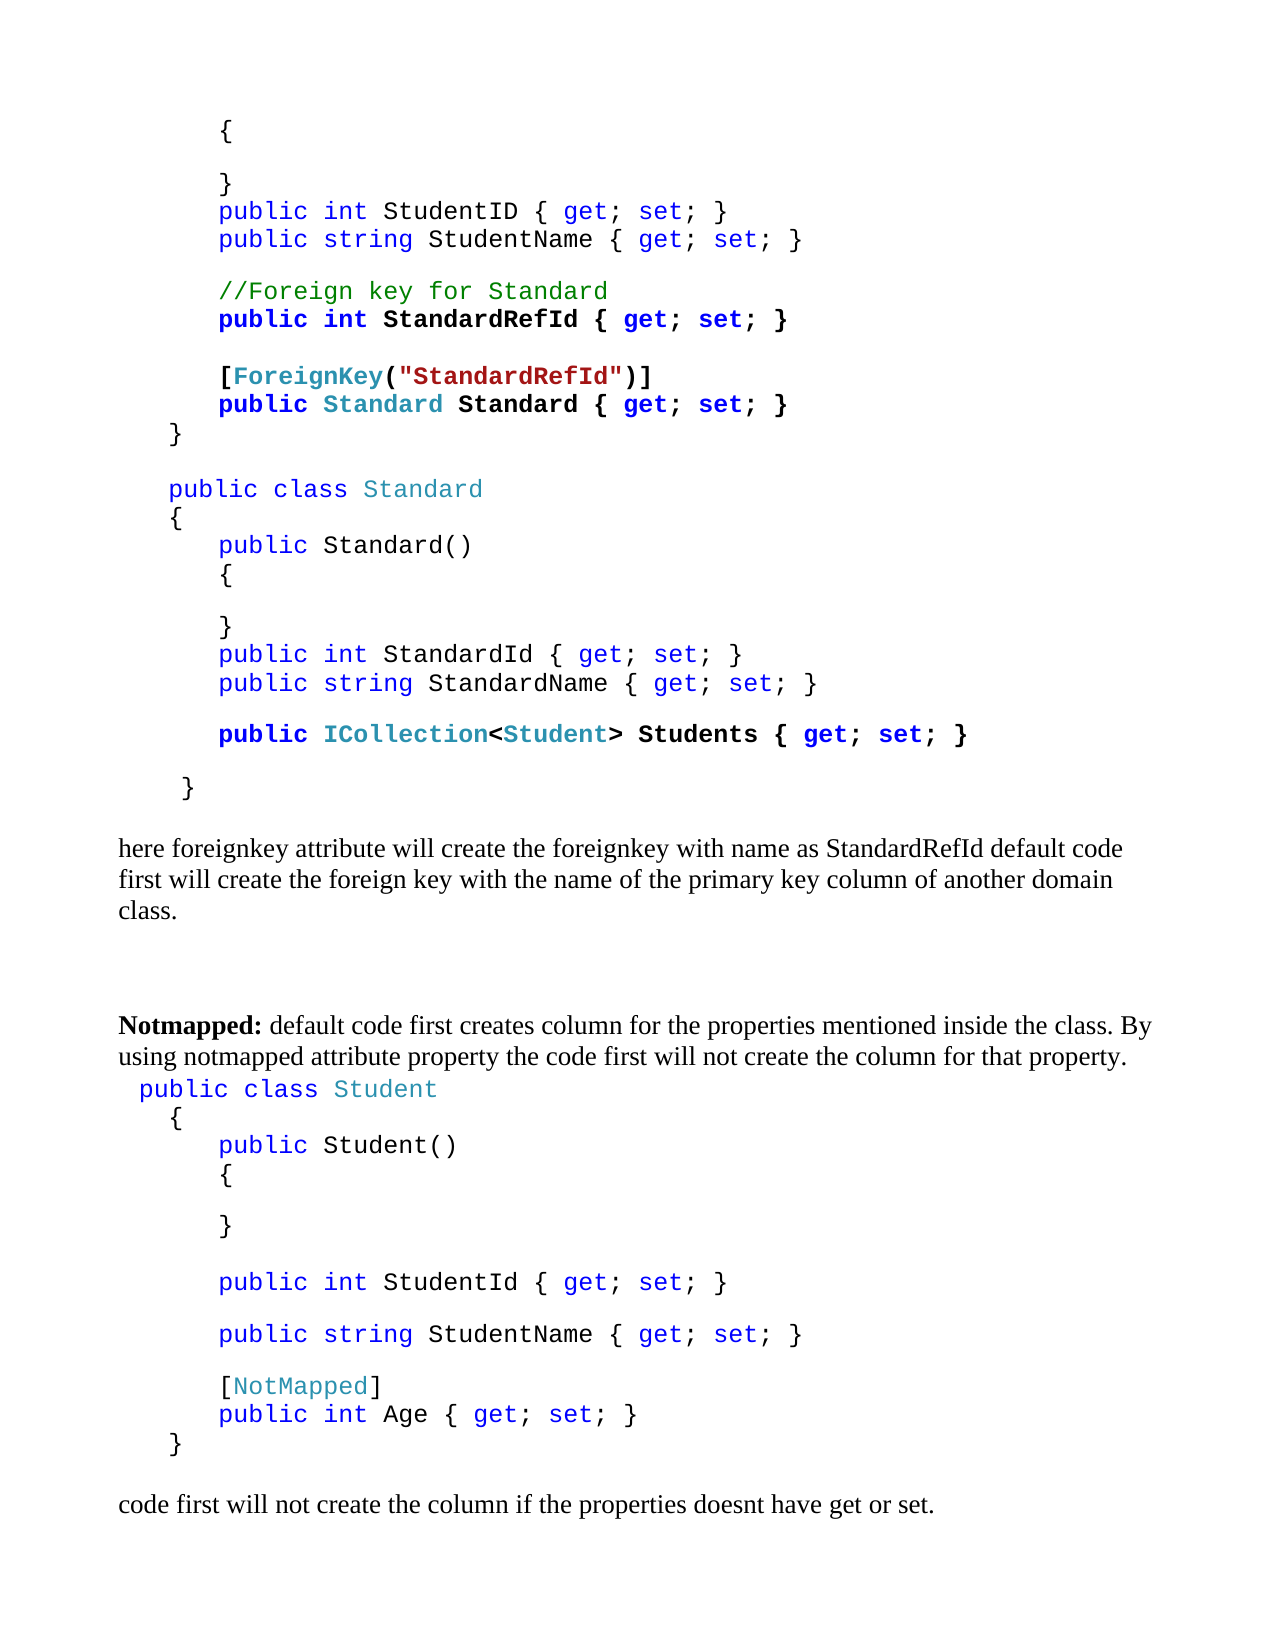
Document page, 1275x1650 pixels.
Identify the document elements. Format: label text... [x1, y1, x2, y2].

text [ForeignKey("StandardRefId")] [118, 363, 1157, 392]
text //Foreign key for Standard [118, 279, 1157, 307]
text public int StandardId { get; set; } [118, 642, 1157, 670]
text code first will not create the column if the properties doesnt have get or set. [118, 1488, 1157, 1519]
text public string StandardName { get; set; } [118, 670, 1157, 698]
text public Student() [118, 1133, 1157, 1161]
text public string StudentName { get; set; } [118, 227, 1157, 255]
text public Standard Standard { get; set; } [118, 392, 1157, 420]
text public int StudentID { get; set; } [118, 198, 1157, 227]
text public int Age { get; set; } [118, 1402, 1157, 1430]
text } [118, 1430, 1157, 1458]
text } [118, 1213, 1157, 1241]
text { [118, 505, 1157, 533]
text { [118, 118, 1157, 146]
text } [118, 613, 1157, 642]
text { [118, 1104, 1157, 1133]
text public ICollection<Student> Students { get; set; } [118, 722, 1157, 750]
text here foreignkey attribute will create the foreignkey with name as StandardRefId default code first will create the foreign key with the name of the primary key column of another domain class. [118, 832, 1157, 925]
text } [118, 774, 1157, 802]
text public string StudentName { get; set; } [118, 1321, 1157, 1350]
text public class Student [118, 1072, 1157, 1104]
text [NotMapped] [118, 1373, 1157, 1402]
text { [118, 561, 1157, 590]
text public int StudentId { get; set; } [118, 1269, 1157, 1298]
text { [118, 1161, 1157, 1189]
text public class Standard [118, 476, 1157, 505]
text Notmapped: default code first creates column for the properties mentioned inside the class. By using notmapped attribute property the code first will not create the column for that property. [118, 1009, 1157, 1072]
text } [118, 170, 1157, 198]
text public Standard() [118, 533, 1157, 561]
text } [118, 420, 1157, 448]
text public int StandardRefId { get; set; } [118, 307, 1157, 335]
